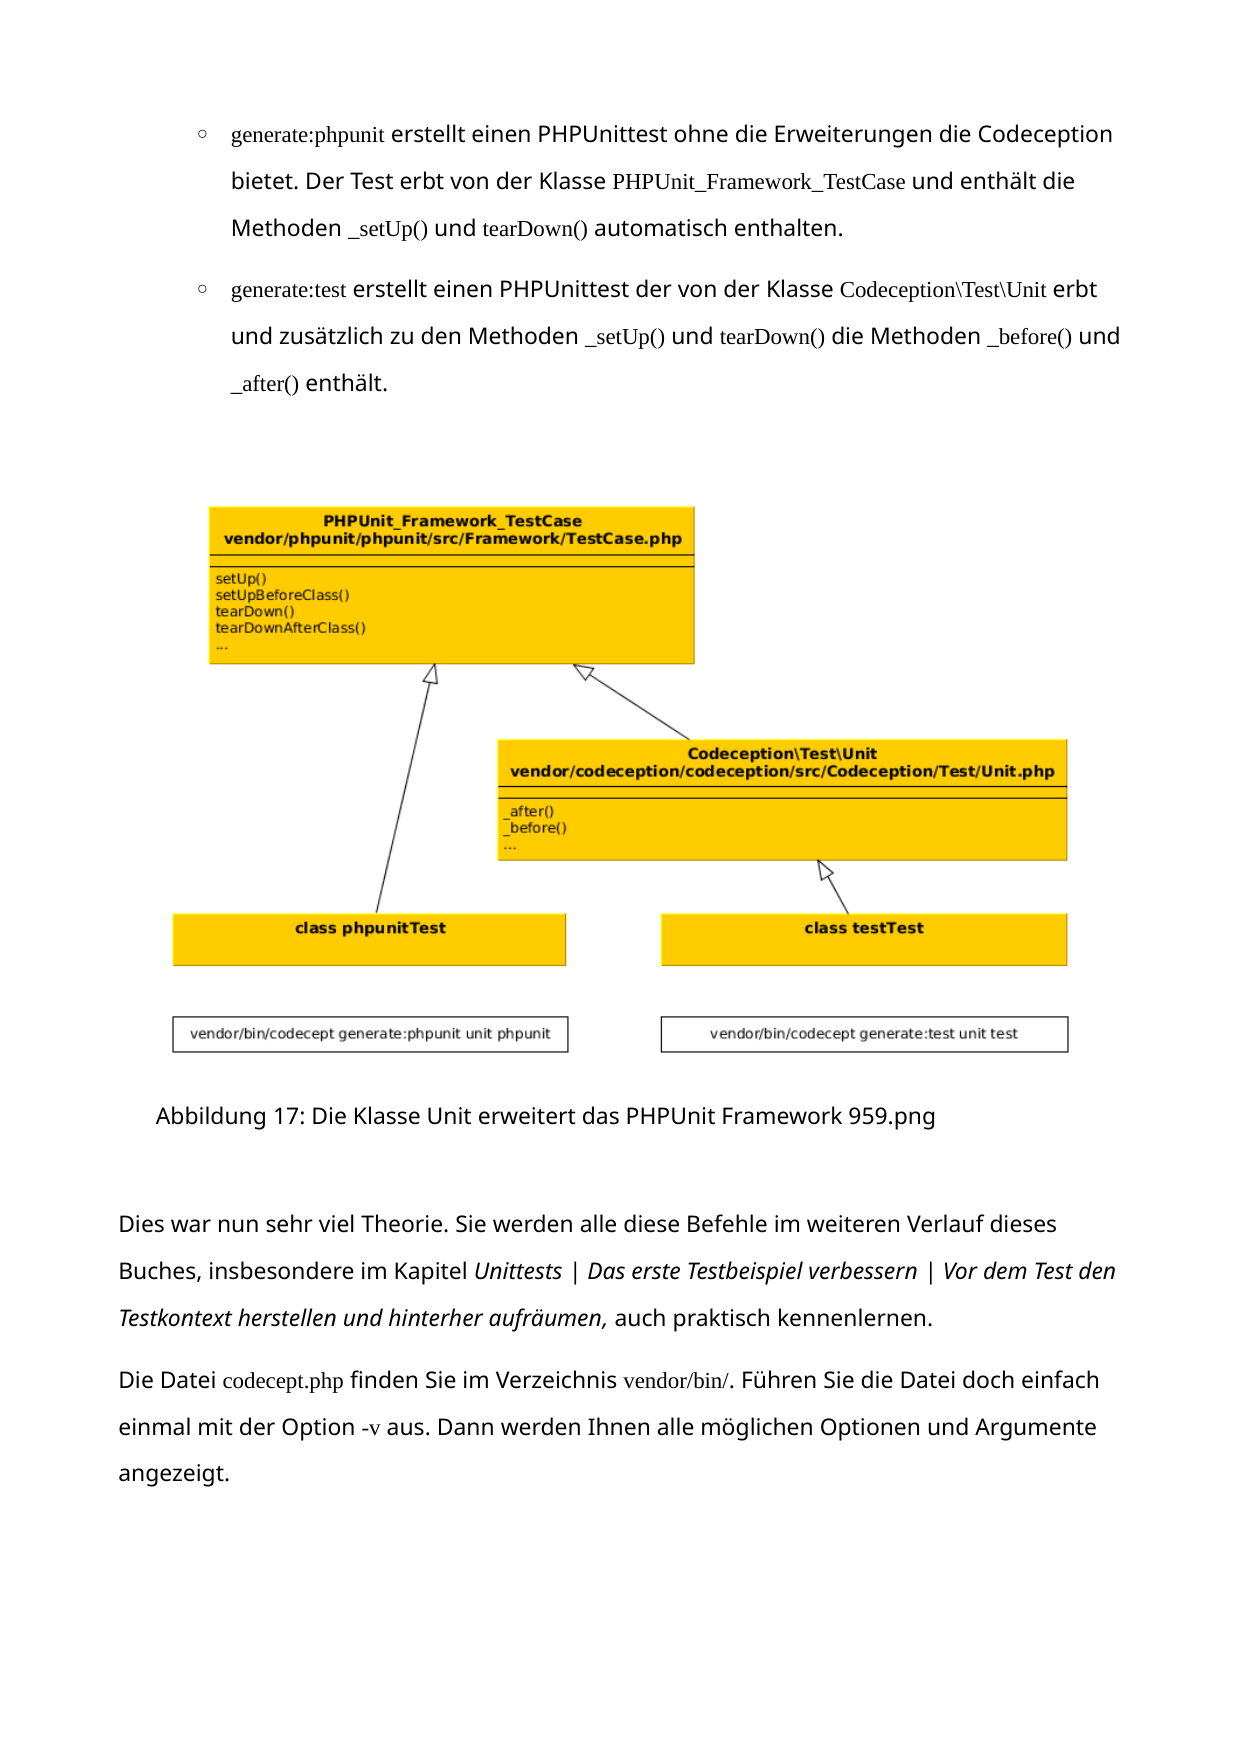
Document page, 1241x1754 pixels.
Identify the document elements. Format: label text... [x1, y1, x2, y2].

text Abbildung 17: Die Klasse Unit erweitert das PHPUnit Framework 959.png [156, 1069, 1084, 1131]
text Die Datei codecept.php finden Sie im Verzeichnis vendor/bin/. Führen Sie die Datei doch einfach einmal mit der Option -v aus. Dann werden Ihnen alle möglichen Optionen und Argumente angezeigt. [118, 1363, 1122, 1488]
text Dies war nun sehr viel Theorie. Sie werden alle diese Befehle im weiteren Verlauf dieses Buches, insbesondere im Kapitel Unittests | Das erste Testbeispiel verbessern | Vor dem Test den Testkontext herstellen und hinterher aufräumen, auch praktisch kennenlernen. [118, 1208, 1122, 1333]
picture [155, 490, 1085, 1069]
list generate:test erstellt einen PHPUnittest der von der Klasse Codeception\Test\Unit erbt und zusätzlich zu den Methoden _setUp() und tearDown() die Methoden _before() und _after() enthält. [193, 273, 1122, 398]
list generate:phpunit erstellt einen PHPUnittest ohne die Erweiterungen die Codeception bietet. Der Test erbt von der Klasse PHPUnit_Framework_TestCase und enthält die Methoden _setUp() und tearDown() automatisch enthalten. [193, 118, 1122, 243]
